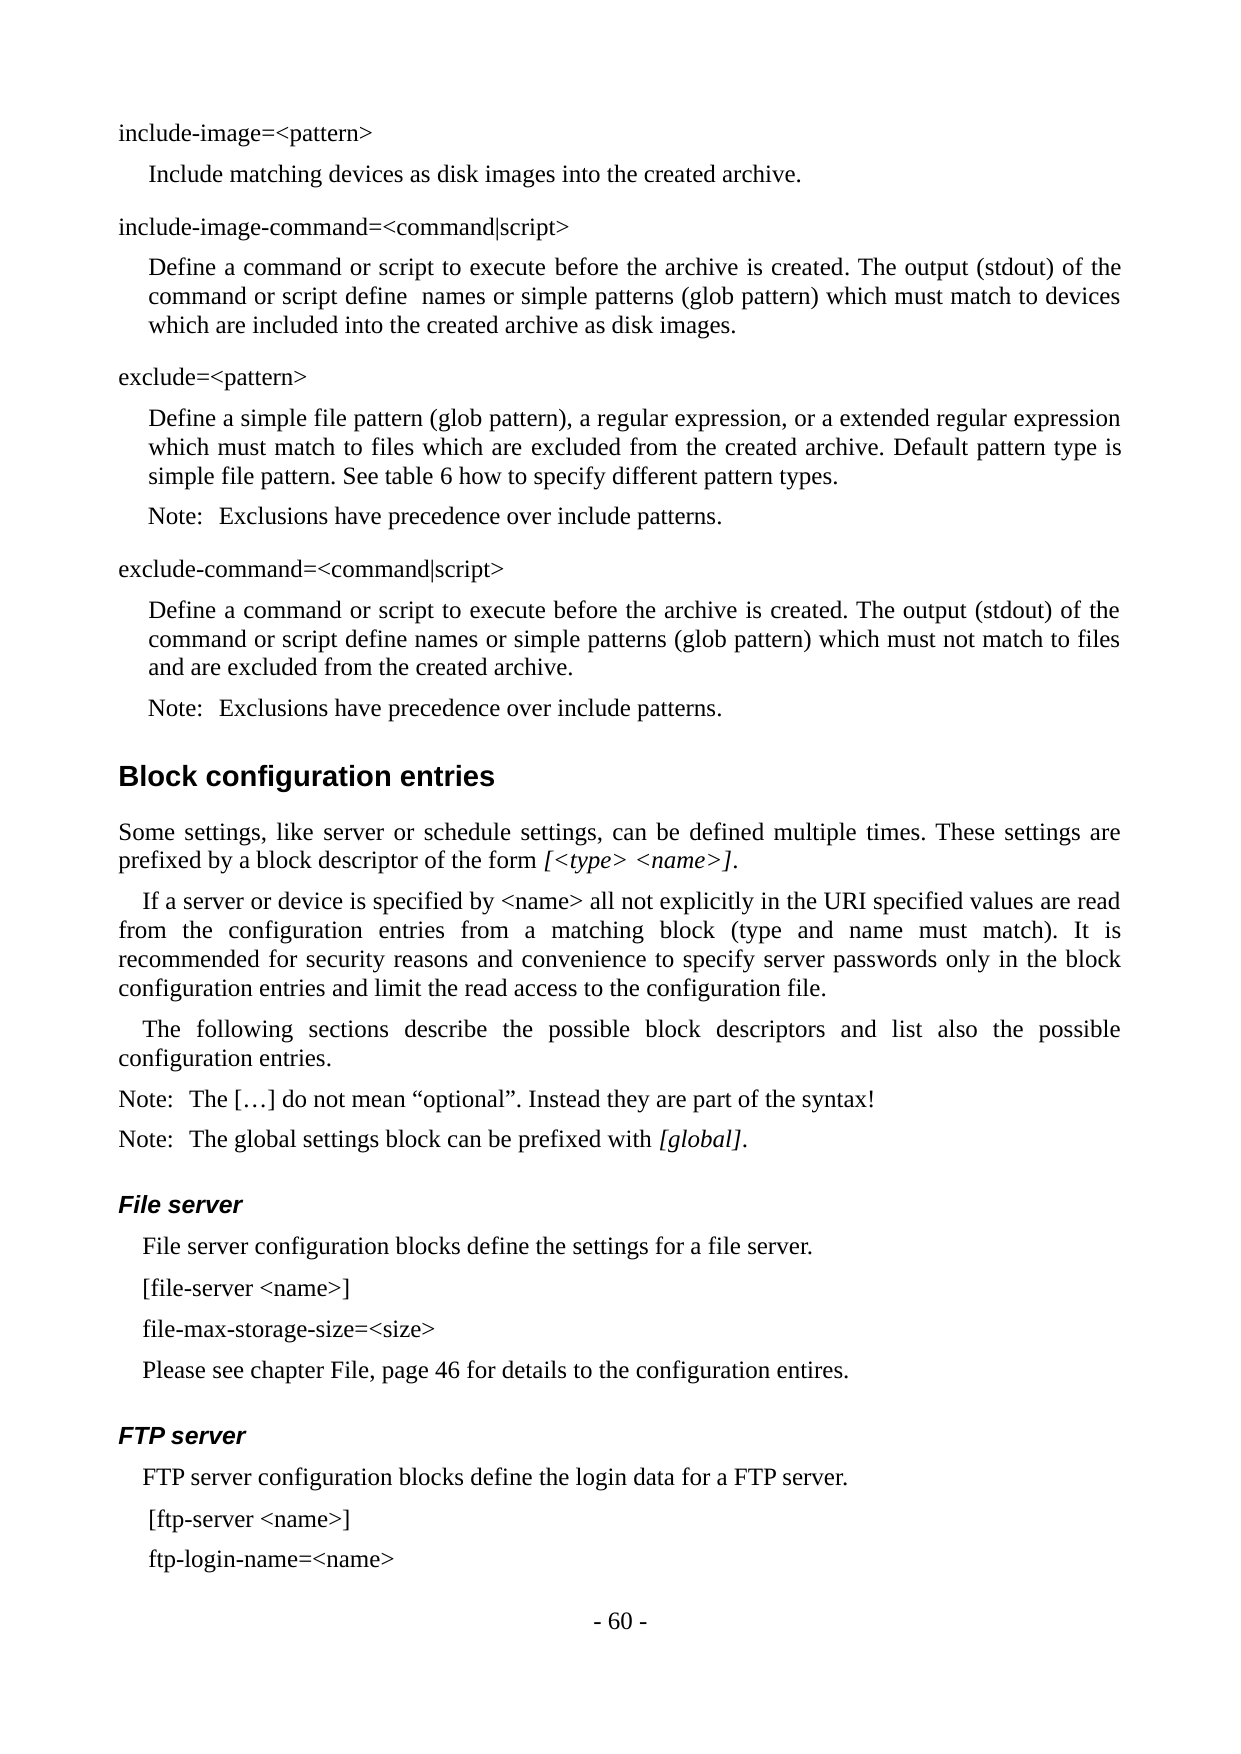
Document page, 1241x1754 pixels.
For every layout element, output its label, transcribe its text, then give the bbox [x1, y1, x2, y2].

text Define a simple file pattern (glob pattern), a regular expression, or a extended regular expression which must match to files which are excluded from the created archive. Default pattern type is simple file pattern. See table 6 how to specify different pattern types. [148, 403, 1122, 489]
text The following sections describe the possible block descriptors and list also the possible configuration entries. [118, 1014, 1122, 1071]
title include-image=<pattern> [118, 118, 1122, 147]
text Some settings, like server or schedule settings, can be defined multiple times. These settings are prefixed by a block descriptor of the form [<type> <name>]. [118, 817, 1122, 874]
text Define a command or script to execute before the archive is created. The output (stdout) of the command or script define names or simple patterns (glob pattern) which must match to devices which are included into the created archive as disk images. [148, 252, 1122, 338]
subtitle FTP server [118, 1421, 1122, 1450]
text Note: The global settings block can be prefixed with [global]. [118, 1124, 1122, 1153]
title include-image-command=<command|script> [118, 212, 1122, 240]
text Please see chapter File, page 46 for details to the configuration entires. [118, 1355, 1122, 1384]
text [ftp-server <name>] [148, 1504, 1122, 1532]
text FTP server configuration blocks define the login data for a FTP server. [118, 1462, 1122, 1491]
text Note: Exclusions have precedence over include patterns. [148, 501, 1122, 530]
title exclude=<pattern> [118, 362, 1122, 391]
text Note: The […] do not mean “optional”. Instead they are part of the syntax! [118, 1084, 1122, 1113]
text Define a command or script to execute before the archive is created. The output (stdout) of the command or script define names or simple patterns (glob pattern) which must not match to files and are excluded from the created archive. [148, 595, 1122, 681]
text ftp-login-name=<name> [148, 1544, 1122, 1573]
text Include matching devices as disk images into the created archive. [148, 159, 1122, 188]
subtitle Block configuration entries [118, 759, 1122, 792]
subtitle File server [118, 1190, 1122, 1219]
text [file-server <name>] [118, 1273, 1122, 1301]
text file-max-storage-size=<size> [118, 1314, 1122, 1343]
text If a server or device is specified by <name> all not explicitly in the URI specified values are read from the configuration entries from a matching block (type and name must match). It is recommended for security reasons and convenience to specify server passwords only in the block configuration entries and limit the read access to the configuration file. [118, 886, 1122, 1001]
text Note: Exclusions have precedence over include patterns. [148, 693, 1122, 722]
title exclude-command=<command|script> [118, 554, 1122, 583]
text File server configuration blocks define the settings for a file server. [118, 1231, 1122, 1260]
